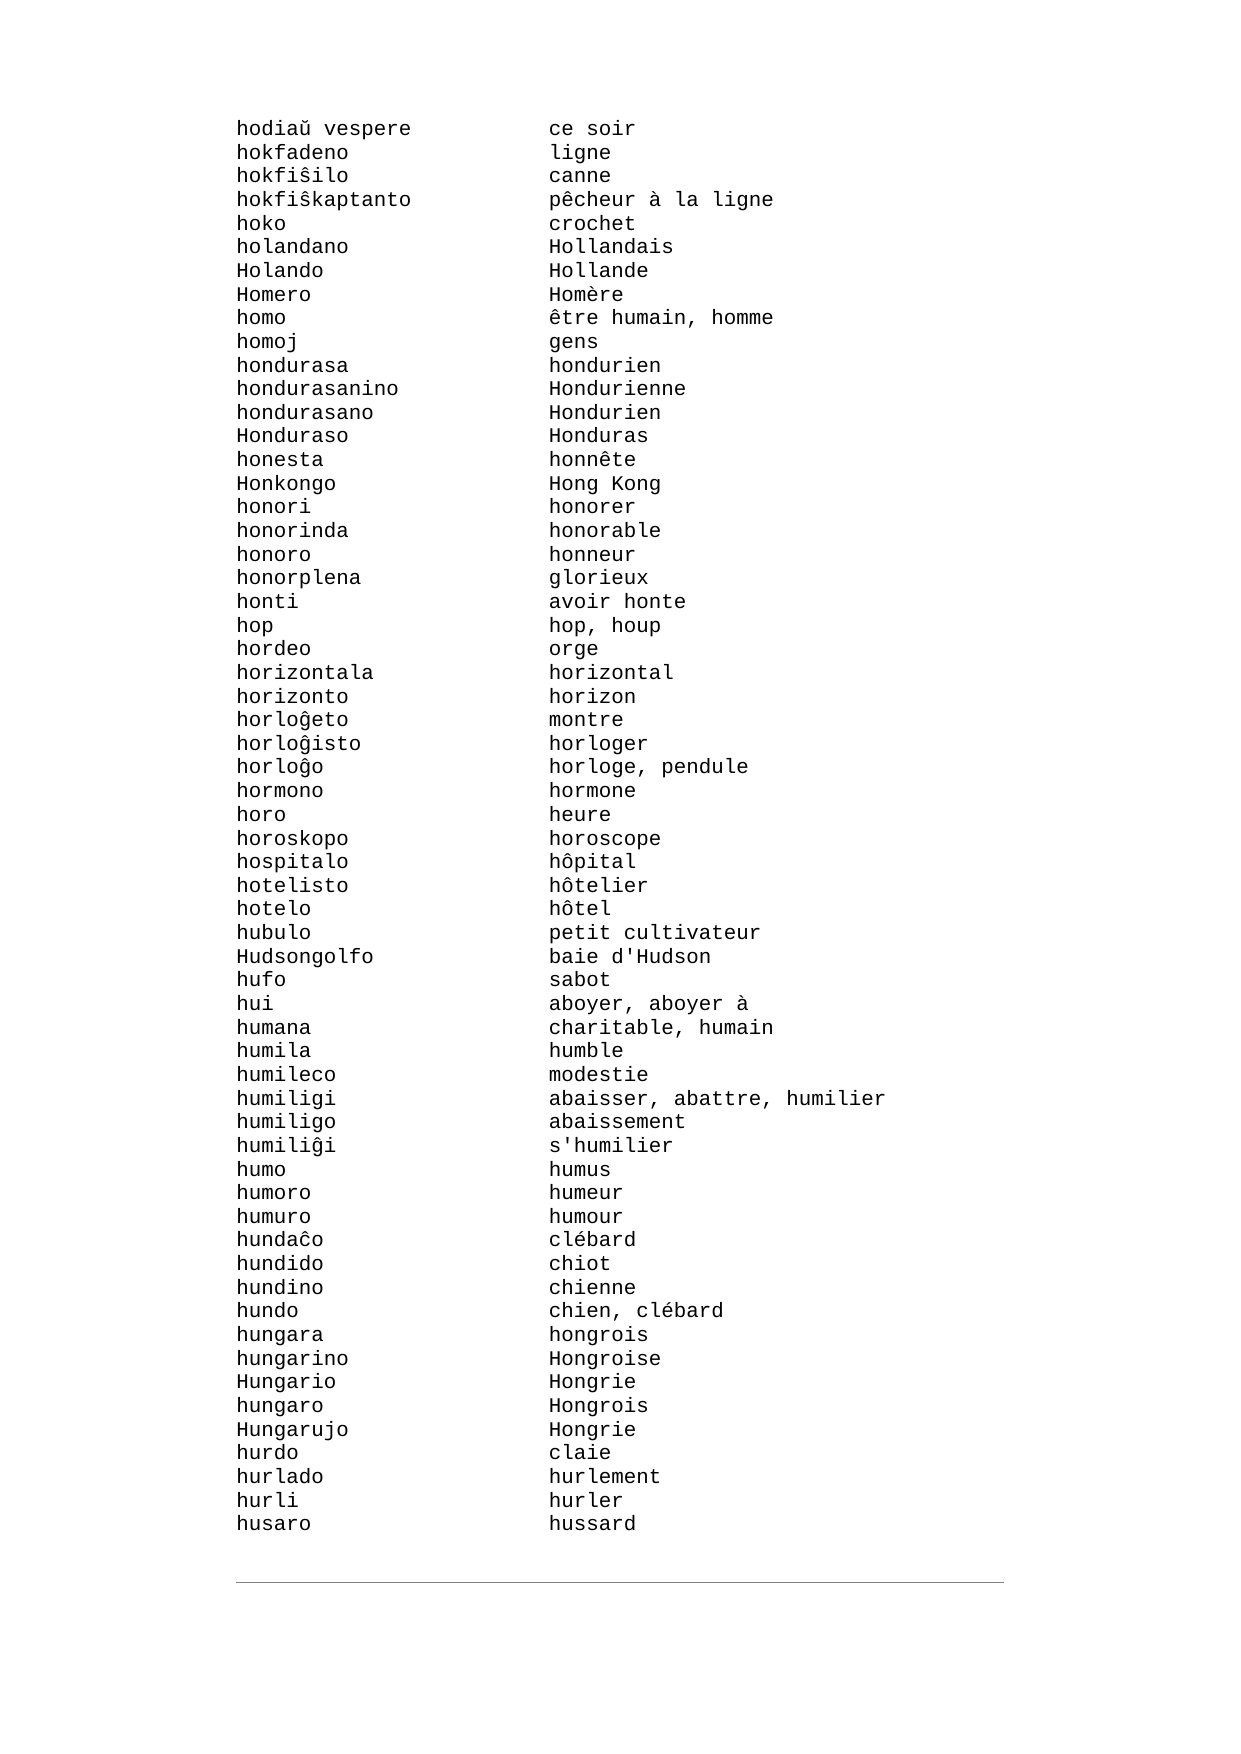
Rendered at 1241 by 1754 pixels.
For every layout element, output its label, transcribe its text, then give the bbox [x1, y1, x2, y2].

text hondurasa hondurien [236, 354, 1004, 378]
text Honkongo Hong Kong [236, 473, 1004, 496]
text Hudsongolfo baie d'Hudson [236, 946, 1004, 969]
text homoj gens [236, 331, 1004, 354]
text honorinda honorable [236, 520, 1004, 544]
text husaro hussard [236, 1513, 1004, 1537]
text hurli hurler [236, 1489, 1004, 1513]
text humoro humeur [236, 1182, 1004, 1206]
text honti avoir honte [236, 591, 1004, 615]
text horloĝo horloge, pendule [236, 757, 1004, 780]
text honesta honnête [236, 449, 1004, 473]
text humo humus [236, 1158, 1004, 1182]
text humiligo abaissement [236, 1111, 1004, 1135]
text Holando Hollande [236, 260, 1004, 284]
text hui aboyer, aboyer à [236, 993, 1004, 1017]
text hungaro Hongrois [236, 1395, 1004, 1419]
text horo heure [236, 804, 1004, 827]
text hokfiŝkaptanto pêcheur à la ligne [236, 189, 1004, 213]
text hospitalo hôpital [236, 851, 1004, 875]
text Hungarujo Hongrie [236, 1419, 1004, 1442]
text hubulo petit cultivateur [236, 922, 1004, 946]
text humiligi abaisser, abattre, humilier [236, 1088, 1004, 1111]
text horloĝisto horloger [236, 733, 1004, 757]
text humileco modestie [236, 1064, 1004, 1088]
text hungarino Hongroise [236, 1348, 1004, 1371]
text horloĝeto montre [236, 709, 1004, 733]
text humiliĝi s'humilier [236, 1135, 1004, 1158]
text hokfiŝilo canne [236, 165, 1004, 189]
text hurlado hurlement [236, 1466, 1004, 1489]
text humana charitable, humain [236, 1017, 1004, 1040]
text hordeo orge [236, 638, 1004, 662]
text hufo sabot [236, 969, 1004, 993]
text hodiaŭ vespere ce soir [236, 118, 1004, 142]
text hundino chienne [236, 1277, 1004, 1300]
text Homero Homère [236, 284, 1004, 307]
text horizontala horizontal [236, 662, 1004, 686]
text humuro humour [236, 1206, 1004, 1229]
text hondurasano Hondurien [236, 402, 1004, 426]
text hokfadeno ligne [236, 142, 1004, 165]
text honorplena glorieux [236, 567, 1004, 591]
text Hungario Hongrie [236, 1371, 1004, 1395]
text homo être humain, homme [236, 307, 1004, 331]
text humila humble [236, 1040, 1004, 1064]
text hungara hongrois [236, 1324, 1004, 1348]
text hoko crochet [236, 213, 1004, 236]
text hormono hormone [236, 780, 1004, 804]
text hurdo claie [236, 1442, 1004, 1466]
text hundaĉo clébard [236, 1229, 1004, 1253]
text horoskopo horoscope [236, 827, 1004, 851]
text hundo chien, clébard [236, 1300, 1004, 1324]
text Honduraso Honduras [236, 426, 1004, 449]
text hop hop, houp [236, 615, 1004, 638]
text holandano Hollandais [236, 236, 1004, 260]
text honoro honneur [236, 544, 1004, 567]
text hotelo hôtel [236, 898, 1004, 922]
text hundido chiot [236, 1253, 1004, 1277]
text hotelisto hôtelier [236, 875, 1004, 898]
text hondurasanino Hondurienne [236, 378, 1004, 402]
text honori honorer [236, 496, 1004, 520]
text horizonto horizon [236, 686, 1004, 709]
